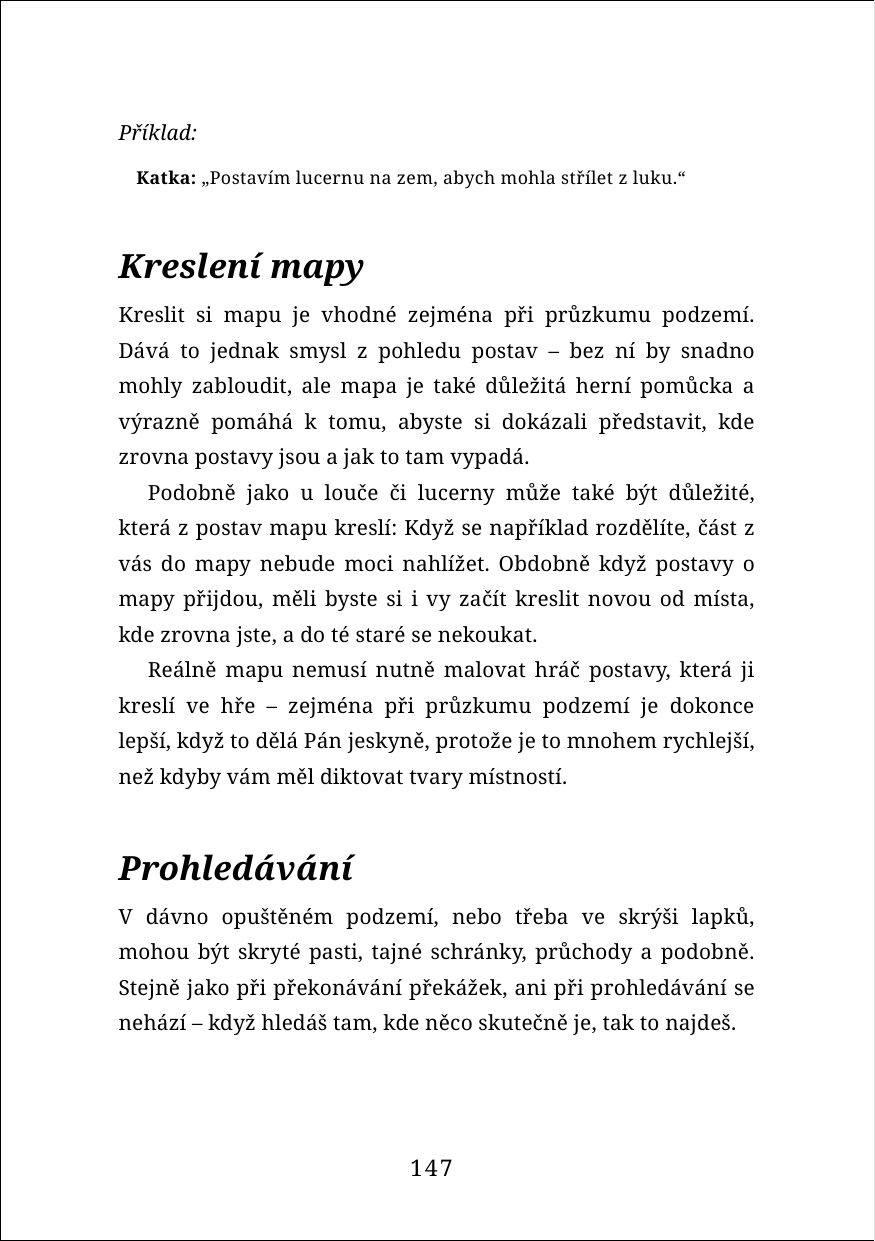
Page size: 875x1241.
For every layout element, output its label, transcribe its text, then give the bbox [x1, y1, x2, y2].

text V dávno opuštěném podzemí, nebo třeba ve skrýši lapků, mohou být skryté pasti, tajné schránky, průchody a podobně. Stejně jako při překonávání překážek, ani při prohledávání se nehází – když hledáš tam, kde něco skutečně je, tak to najdeš. [118, 902, 756, 1037]
subtitle Prohledávání [118, 845, 756, 890]
text Příklad: [118, 118, 756, 147]
text Katka: „Postavím lucernu na zem, abych mohla střílet z luku.“ [136, 166, 756, 190]
text Kreslit si mapu je vhodné zejména při průzkumu podzemí. Dává to jednak smysl z pohledu postav – bez ní by snadno mohly zabloudit, ale mapa je také důležitá herní pomůcka a výrazně pomáhá k tomu, abyste si dokázali představit, kde zrovna postavy jsou a jak to tam vypadá. Podobně jako u louče či lucerny může také být důležité, která z postav mapu kreslí: Když se například rozdělíte, část z vás do mapy nebude moci nahlížet. Obdobně když postavy o mapy přijdou, měli byste si i vy začít kreslit novou od místa, kde zrovna jste, a do té staré se nekoukat. Reálně mapu nemusí nutně malovat hráč postavy, která ji kreslí ve hře – zejména při průzkumu podzemí je dokonce lepší, když to dělá Pán jeskyně, protože je to mnohem rychlejší, než kdyby vám měl diktovat tvary místností. [118, 300, 756, 790]
subtitle Kreslení mapy [118, 243, 756, 288]
